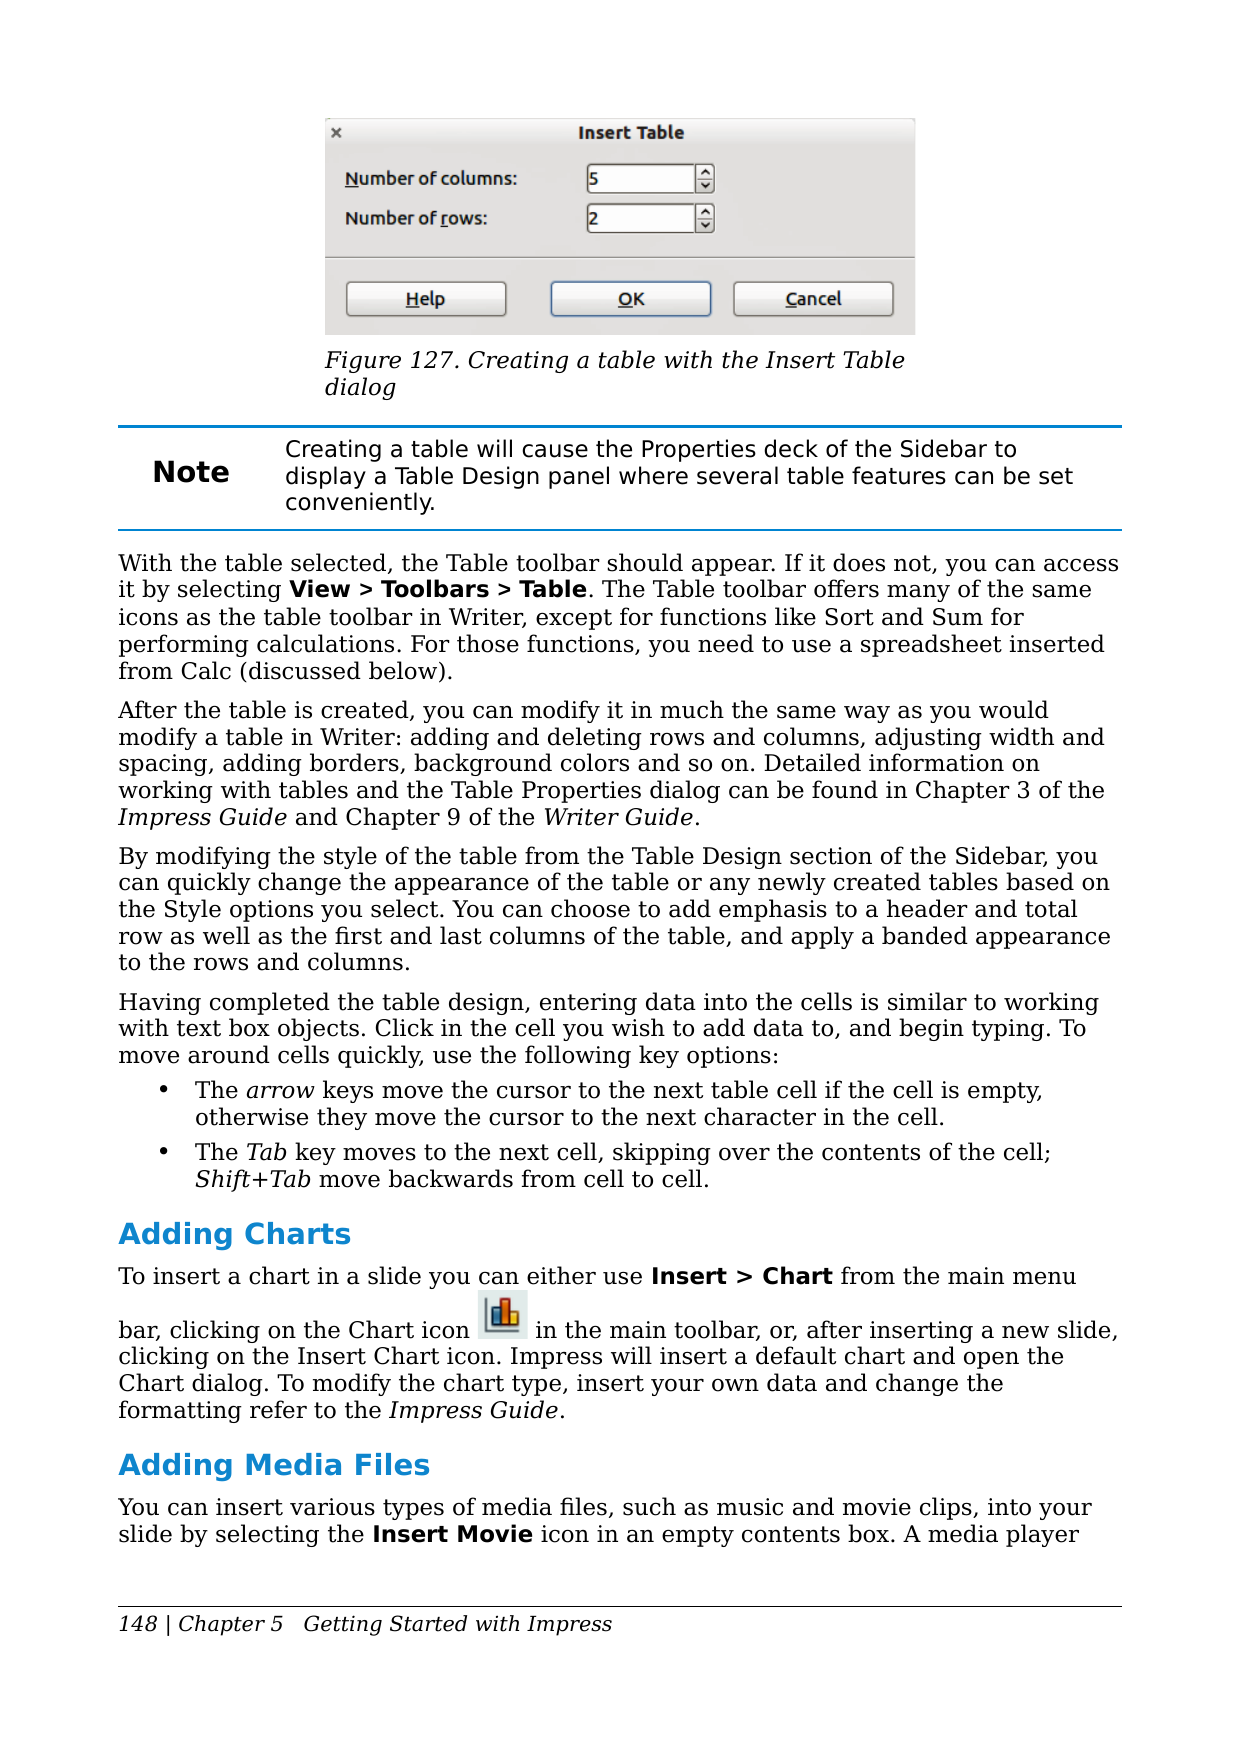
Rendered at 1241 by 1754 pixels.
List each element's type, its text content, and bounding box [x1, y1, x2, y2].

text Figure 22. Creating a table with the Insert Table dialog [325, 347, 915, 401]
text To insert a chart in a slide you can either use Insert > Chart from the main menu bar, clicking on the Chart icon in the main toolbar, or, after inserting a new slide, clicking on the Insert Chart icon. Impress will insert a default chart and open the Chart dialog. To modify the chart type, insert your own data and change the formatting refer to the Impress Guide. [118, 1263, 1122, 1423]
list The Tab key moves to the next cell, skipping over the contents of the cell; Shift+Tab move backwards from cell to cell. [156, 1137, 1122, 1193]
text You can insert various types of media files, such as music and movie clips, into your slide by selecting the Insert Movie icon in an empty contents box. A media player [118, 1494, 1122, 1547]
text With the table selected, the Table toolbar should appear. If it does not, you can access it by selecting View > Toolbars > Table. The Table toolbar offers many of the same icons as the table toolbar in Writer, except for functions like Sort and Sum for performing calculations. For those functions, you need to use a spreadsheet inserted from Calc (discussed below). [118, 550, 1122, 684]
subtitle Adding Media Files [118, 1448, 1122, 1482]
table_header Note [118, 428, 263, 529]
subtitle Adding Charts [118, 1217, 1122, 1251]
table_header Creating a table will cause the Properties deck of the Sidebar to display a Table Design panel where several table features can be set conveniently. [264, 428, 1122, 529]
text By modifying the style of the table from the Table Design section of the Sidebar, you can quickly change the appearance of the table or any newly created tables based on the Style options you select. You can choose to add emphasis to a header and total row as well as the first and last columns of the table, and apply a banded appearance to the rows and columns. [118, 843, 1122, 976]
list Having completed the table design, entering data into the cells is similar to working with text box objects. Click in the cell you wish to add data to, and begin typing. To move around cells quickly, use the following key options: [118, 989, 1122, 1069]
text After the table is created, you can modify it in much the same way as you would modify a table in Writer: adding and deleting rows and columns, adjusting width and spacing, adding borders, background colors and so on. Detailed information on working with tables and the Table Properties dialog can be found in Chapter 3 of the Impress Guide and Chapter 9 of the Writer Guide. [118, 697, 1122, 830]
picture [325, 118, 916, 335]
list The arrow keys move the cursor to the next table cell if the cell is empty, otherwise they move the cursor to the next character in the cell. [156, 1075, 1122, 1131]
picture [477, 1290, 528, 1339]
